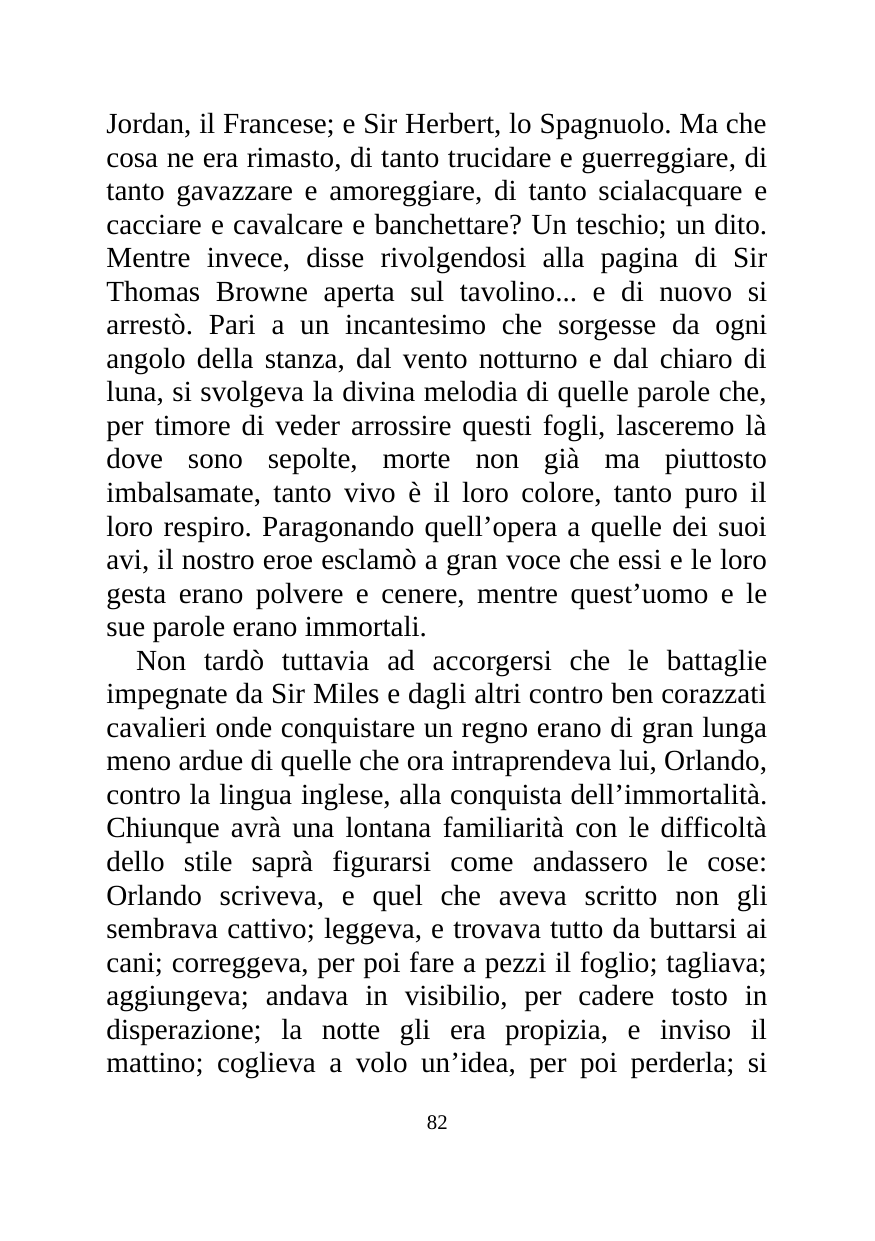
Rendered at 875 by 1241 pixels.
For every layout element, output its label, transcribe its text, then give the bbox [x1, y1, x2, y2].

text Jordan, il Francese; e Sir Herbert, lo Spagnuolo. Ma che cosa ne era rimasto, di tanto trucidare e guerreggiare, di tanto gavazzare e amoreggiare, di tanto scialacquare e cacciare e cavalcare e banchettare? Un teschio; un dito. Mentre invece, disse rivolgendosi alla pagina di Sir Thomas Browne aperta sul tavolino... e di nuovo si arrestò. Pari a un incantesimo che sorgesse da ogni angolo della stanza, dal vento notturno e dal chiaro di luna, si svolgeva la divina melodia di quelle parole che, per timore di veder arrossire questi fogli, lasceremo là dove sono sepolte, morte non già ma piuttosto imbalsamate, tanto vivo è il loro colore, tanto puro il loro respiro. Paragonando quell’opera a quelle dei suoi avi, il nostro eroe esclamò a gran voce che essi e le loro gesta erano polvere e cenere, mentre quest’uomo e le sue parole erano immortali. [106, 106, 768, 643]
text Non tardò tuttavia ad accorgersi che le battaglie impegnate da Sir Miles e dagli altri contro ben corazzati cavalieri onde conquistare un regno erano di gran lunga meno ardue di quelle che ora intraprendeva lui, Orlando, contro la lingua inglese, alla conquista dell’immortalità. Chiunque avrà una lontana familiarità con le difficoltà dello stile saprà figurarsi come andassero le cose: Orlando scriveva, e quel che aveva scritto non gli sembrava cattivo; leggeva, e trovava tutto da buttarsi ai cani; correggeva, per poi fare a pezzi il foglio; tagliava; aggiungeva; andava in visibilio, per cadere tosto in disperazione; la notte gli era propizia, e inviso il mattino; coglieva a volo un’idea, per poi perderla; si [106, 643, 768, 1079]
